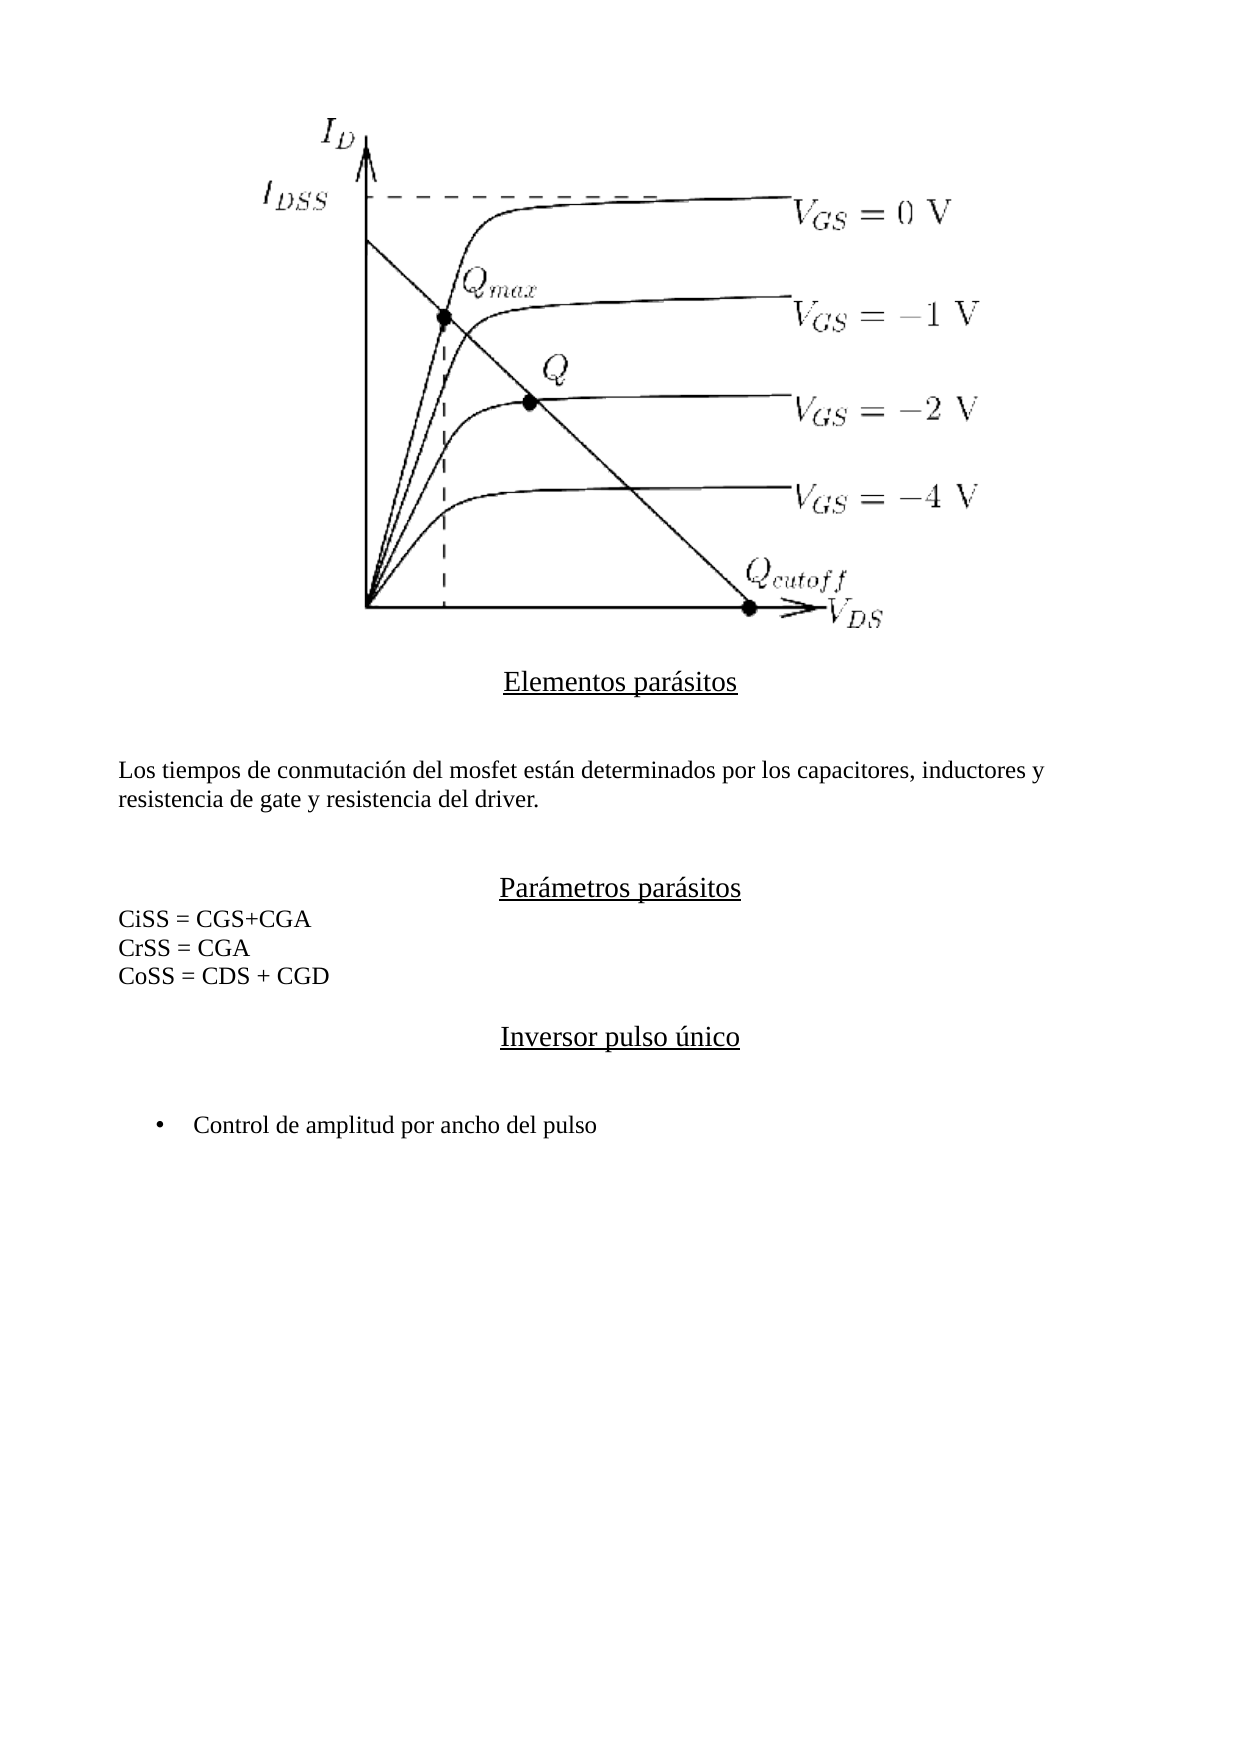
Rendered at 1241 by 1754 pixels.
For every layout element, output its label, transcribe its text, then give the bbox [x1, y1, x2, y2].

list Control de amplitud por ancho del pulso [156, 1110, 1122, 1139]
text Parámetros parásitos [118, 870, 1122, 904]
text Elementos parásitos [118, 664, 1122, 698]
picture [260, 118, 980, 628]
text Los tiempos de conmutación del mosfet están determinados por los capacitores, inductores y resistencia de gate y resistencia del driver. [118, 755, 1122, 813]
text CrSS = CGA [118, 933, 1122, 961]
text Inversor pulso único [118, 1019, 1122, 1052]
text CoSS = CDS + CGD [118, 961, 1122, 990]
text CiSS = CGS+CGA [118, 904, 1122, 933]
